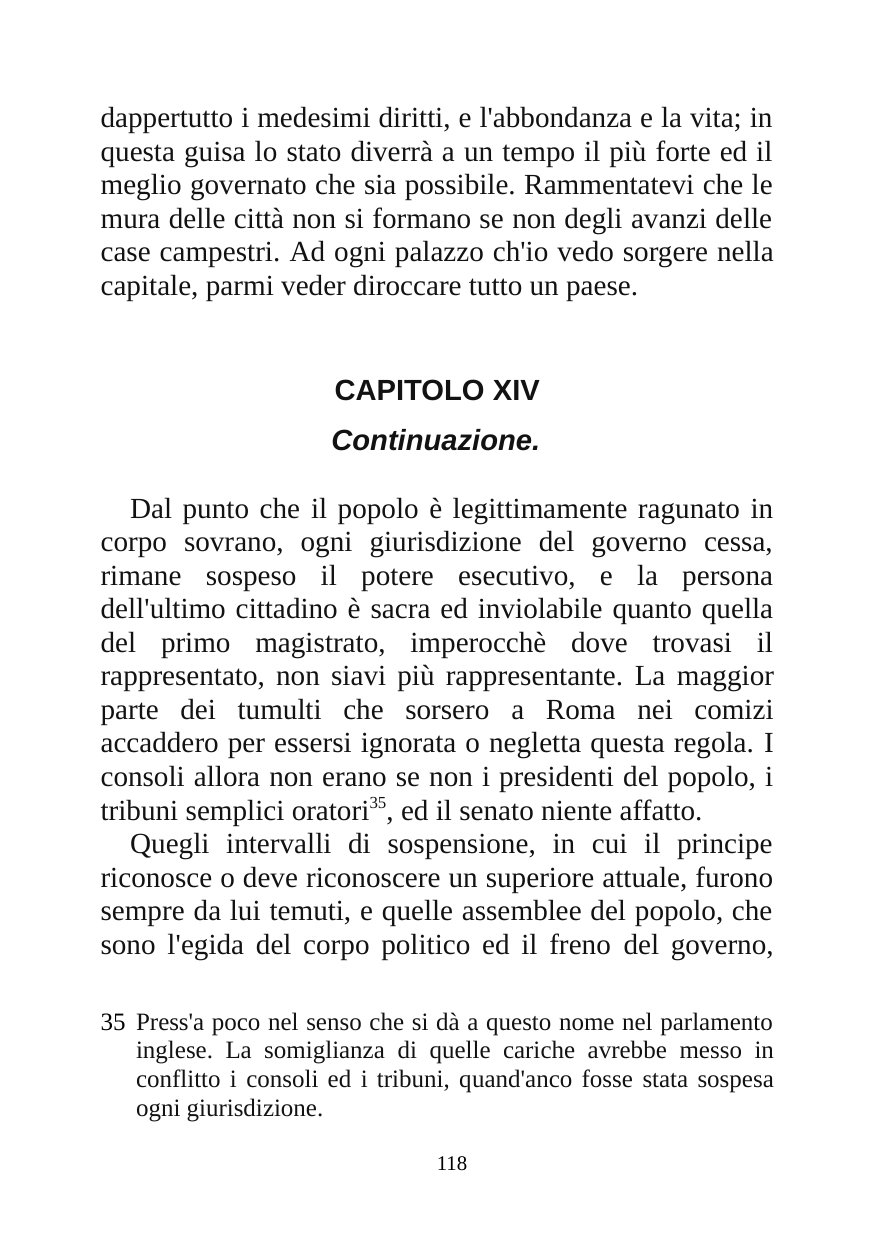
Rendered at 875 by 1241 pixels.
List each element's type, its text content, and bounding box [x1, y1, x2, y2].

text dappertutto i medesimi diritti, e l'abbondanza e la vita; in questa guisa lo stato diverrà a un tempo il più forte ed il meglio governato che sia possibile. Rammentatevi che le mura delle città non si formano se non degli avanzi delle case campestri. Ad ogni palazzo ch'io vedo sorgere nella capitale, parmi veder diroccare tutto un paese. [100, 100, 774, 302]
text Press'a poco nel senso che si dà a questo nome nel parlamento inglese. La somiglianza di quelle cariche avrebbe messo in conflitto i consoli ed i tribuni, quand'anco fosse stata sospesa ogni giurisdizione. [100, 1007, 774, 1122]
text Quegli intervalli di sospensione, in cui il principe riconosce o deve riconoscere un superiore attuale, furono sempre da lui temuti, e quelle assemblee del popolo, che sono l'egida del corpo politico ed il freno del governo, [100, 826, 774, 960]
text Dal punto che il popolo è legittimamente ragunato in corpo sovrano, ogni giurisdizione del governo cessa, rimane sospeso il potere esecutivo, e la persona dell'ultimo cittadino è sacra ed inviolabile quanto quella del primo magistrato, imperocchè dove trovasi il rappresentato, non siavi più rappresentante. La maggior parte dei tumulti che sorsero a Roma nei comizi accaddero per essersi ignorata o negletta questa regola. I consoli allora non erano se non i presidenti del popolo, i tribuni semplici oratori, ed il senato niente affatto. [100, 491, 774, 826]
subtitle CAPITOLO XIV Continuazione. [100, 372, 774, 456]
